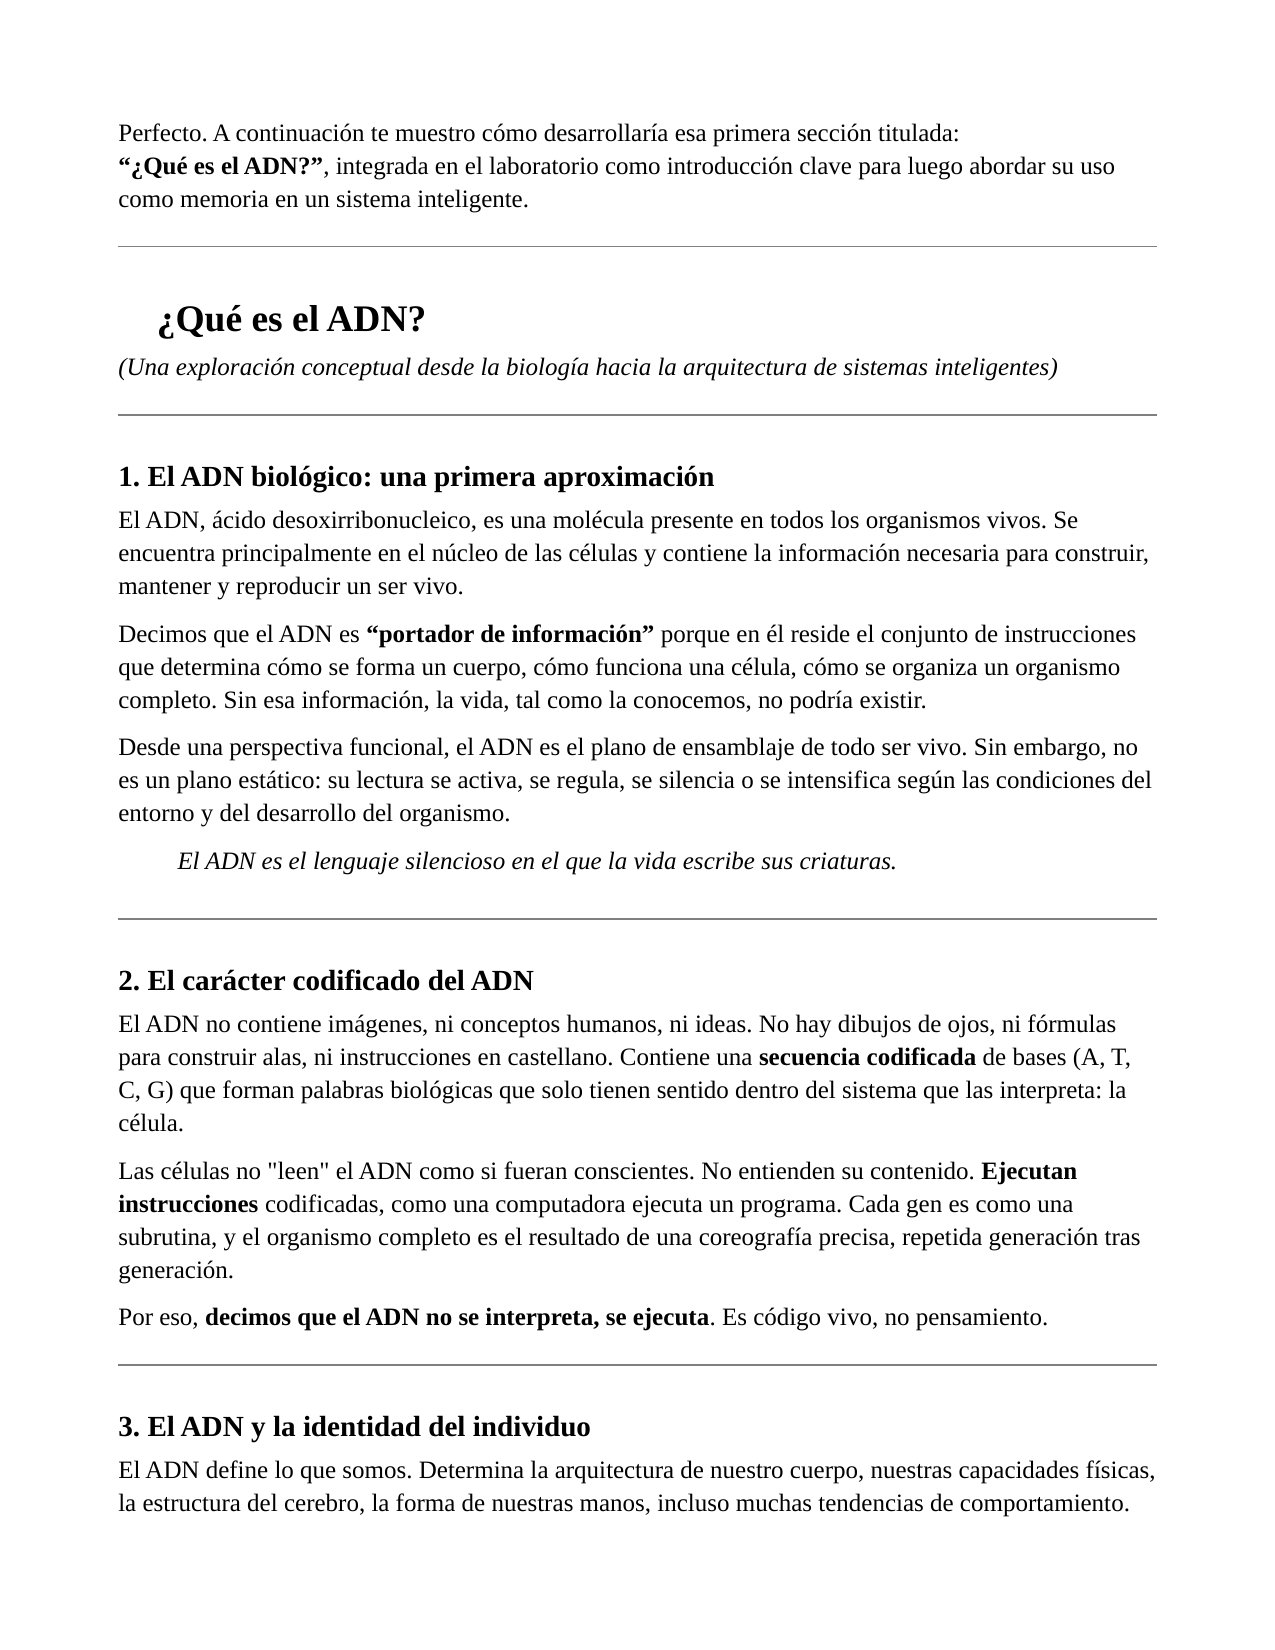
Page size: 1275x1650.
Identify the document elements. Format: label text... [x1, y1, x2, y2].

text El ADN define lo que somos. Determina la arquitectura de nuestro cuerpo, nuestras capacidades físicas, la estructura del cerebro, la forma de nuestras manos, incluso muchas tendencias de comportamiento. [118, 1455, 1157, 1517]
subtitle 2. El carácter codificado del ADN [118, 963, 1157, 997]
text El ADN, ácido desoxirribonucleico, es una molécula presente en todos los organismos vivos. Se encuentra principalmente en el núcleo de las células y contiene la información necesaria para construir, mantener y reproducir un ser vivo. [118, 505, 1157, 600]
text Las células no "leen" el ADN como si fueran conscientes. No entienden su contenido. Ejecutan instrucciones codificadas, como una computadora ejecuta un programa. Cada gen es como una subrutina, y el organismo completo es el resultado de una coreografía precisa, repetida generación tras generación. [118, 1156, 1157, 1283]
subtitle 🧩 ¿Qué es el ADN? [118, 297, 1157, 340]
text El ADN no contiene imágenes, ni conceptos humanos, ni ideas. No hay dibujos de ojos, ni fórmulas para construir alas, ni instrucciones en castellano. Contiene una secuencia codificada de bases (A, T, C, G) que forman palabras biológicas que solo tienen sentido dentro del sistema que las interpreta: la célula. [118, 1009, 1157, 1137]
text Perfecto. A continuación te muestro cómo desarrollaría esa primera sección titulada: “¿Qué es el ADN?”, integrada en el laboratorio como introducción clave para luego abordar su uso como memoria en un sistema inteligente. [118, 118, 1157, 213]
subtitle 3. El ADN y la identidad del individuo [118, 1409, 1157, 1442]
subtitle 1. El ADN biológico: una primera aproximación [118, 459, 1157, 492]
text (Una exploración conceptual desde la biología hacia la arquitectura de sistemas inteligentes) [118, 352, 1157, 381]
text Desde una perspectiva funcional, el ADN es el plano de ensamblaje de todo ser vivo. Sin embargo, no es un plano estático: su lectura se activa, se regula, se silencia o se intensifica según las condiciones del entorno y del desarrollo del organismo. [118, 732, 1157, 827]
text Decimos que el ADN es “portador de información” porque en él reside el conjunto de instrucciones que determina cómo se forma un cuerpo, cómo funciona una célula, cómo se organiza un organismo completo. Sin esa información, la vida, tal como la conocemos, no podría existir. [118, 619, 1157, 713]
text Por eso, decimos que el ADN no se interpreta, se ejecuta. Es código vivo, no pensamiento. [118, 1302, 1157, 1331]
text El ADN es el lenguaje silencioso en el que la vida escribe sus criaturas. [177, 846, 1098, 875]
